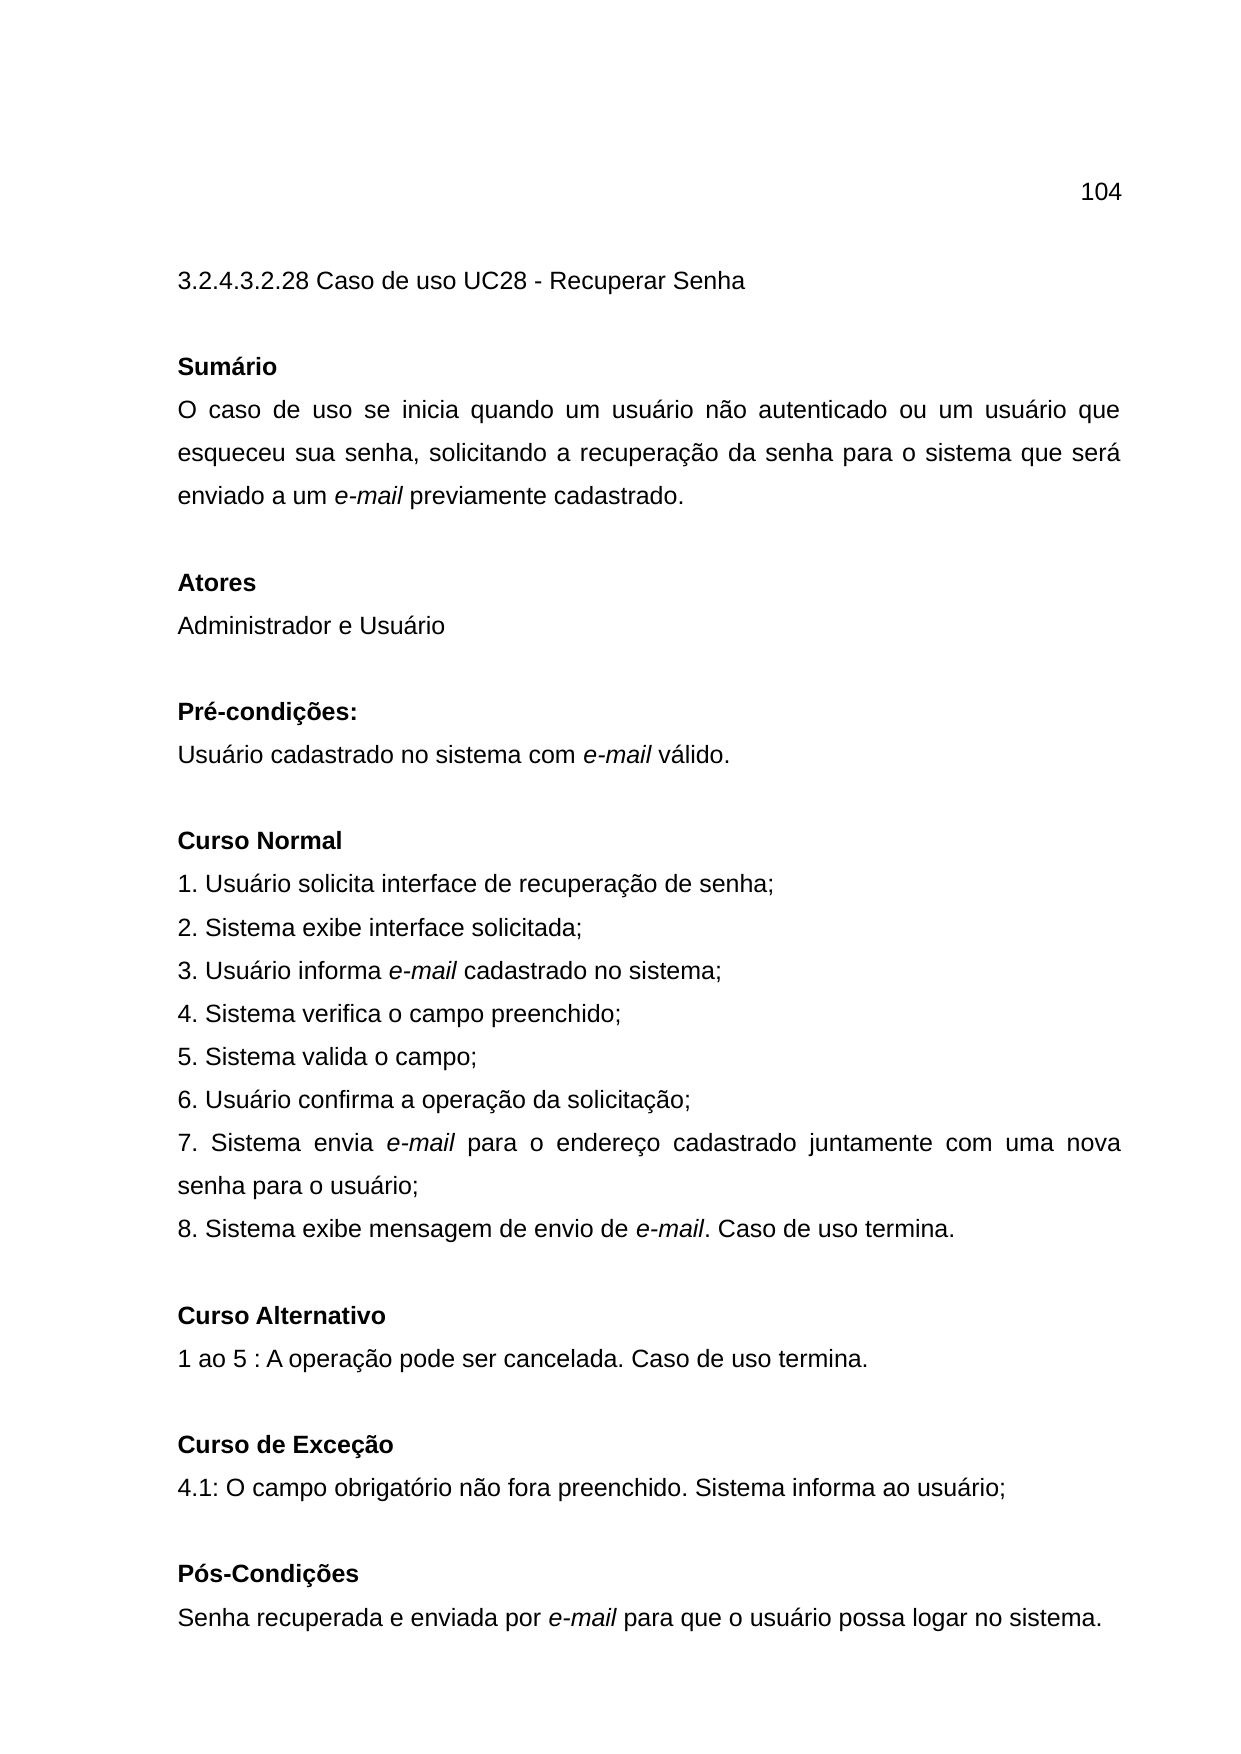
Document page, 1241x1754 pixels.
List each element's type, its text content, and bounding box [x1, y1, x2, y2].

text 1 ao 5 : A operação pode ser cancelada. Caso de uso termina. [177, 1344, 1122, 1373]
text 4. Sistema verifica o campo preenchido; [177, 999, 1122, 1028]
text Administrador e Usuário [177, 611, 1122, 639]
text Atores [177, 568, 1122, 596]
text Senha recuperada e enviada por e-mail para que o usuário possa logar no sistema. [177, 1603, 1122, 1631]
text 3. Usuário informa e-mail cadastrado no sistema; [177, 956, 1122, 984]
text Pré-condições: [177, 697, 1122, 726]
text Curso de Exceção [177, 1430, 1122, 1459]
text Sumário [177, 352, 1122, 381]
text O caso de uso se inicia quando um usuário não autenticado ou um usuário que esqueceu sua senha, solicitando a recuperação da senha para o sistema que será enviado a um e-mail previamente cadastrado. [177, 395, 1122, 510]
text 8. Sistema exibe mensagem de envio de e-mail. Caso de uso termina. [177, 1214, 1122, 1243]
text 2. Sistema exibe interface solicitada; [177, 913, 1122, 941]
text 6. Usuário confirma a operação da solicitação; [177, 1085, 1122, 1114]
text 1. Usuário solicita interface de recuperação de senha; [177, 869, 1122, 898]
text 5. Sistema valida o campo; [177, 1042, 1122, 1071]
text Pós-Condições [177, 1559, 1122, 1588]
text 7. Sistema envia e-mail para o endereço cadastrado juntamente com uma nova senha para o usuário; [177, 1128, 1122, 1200]
text 4.1: O campo obrigatório não fora preenchido. Sistema informa ao usuário; [177, 1473, 1122, 1502]
text 3.2.4.3.2.28 Caso de uso UC28 - Recuperar Senha [177, 266, 1122, 294]
text Curso Alternativo [177, 1301, 1122, 1329]
text Curso Normal [177, 826, 1122, 855]
text Usuário cadastrado no sistema com e-mail válido. [177, 740, 1122, 769]
